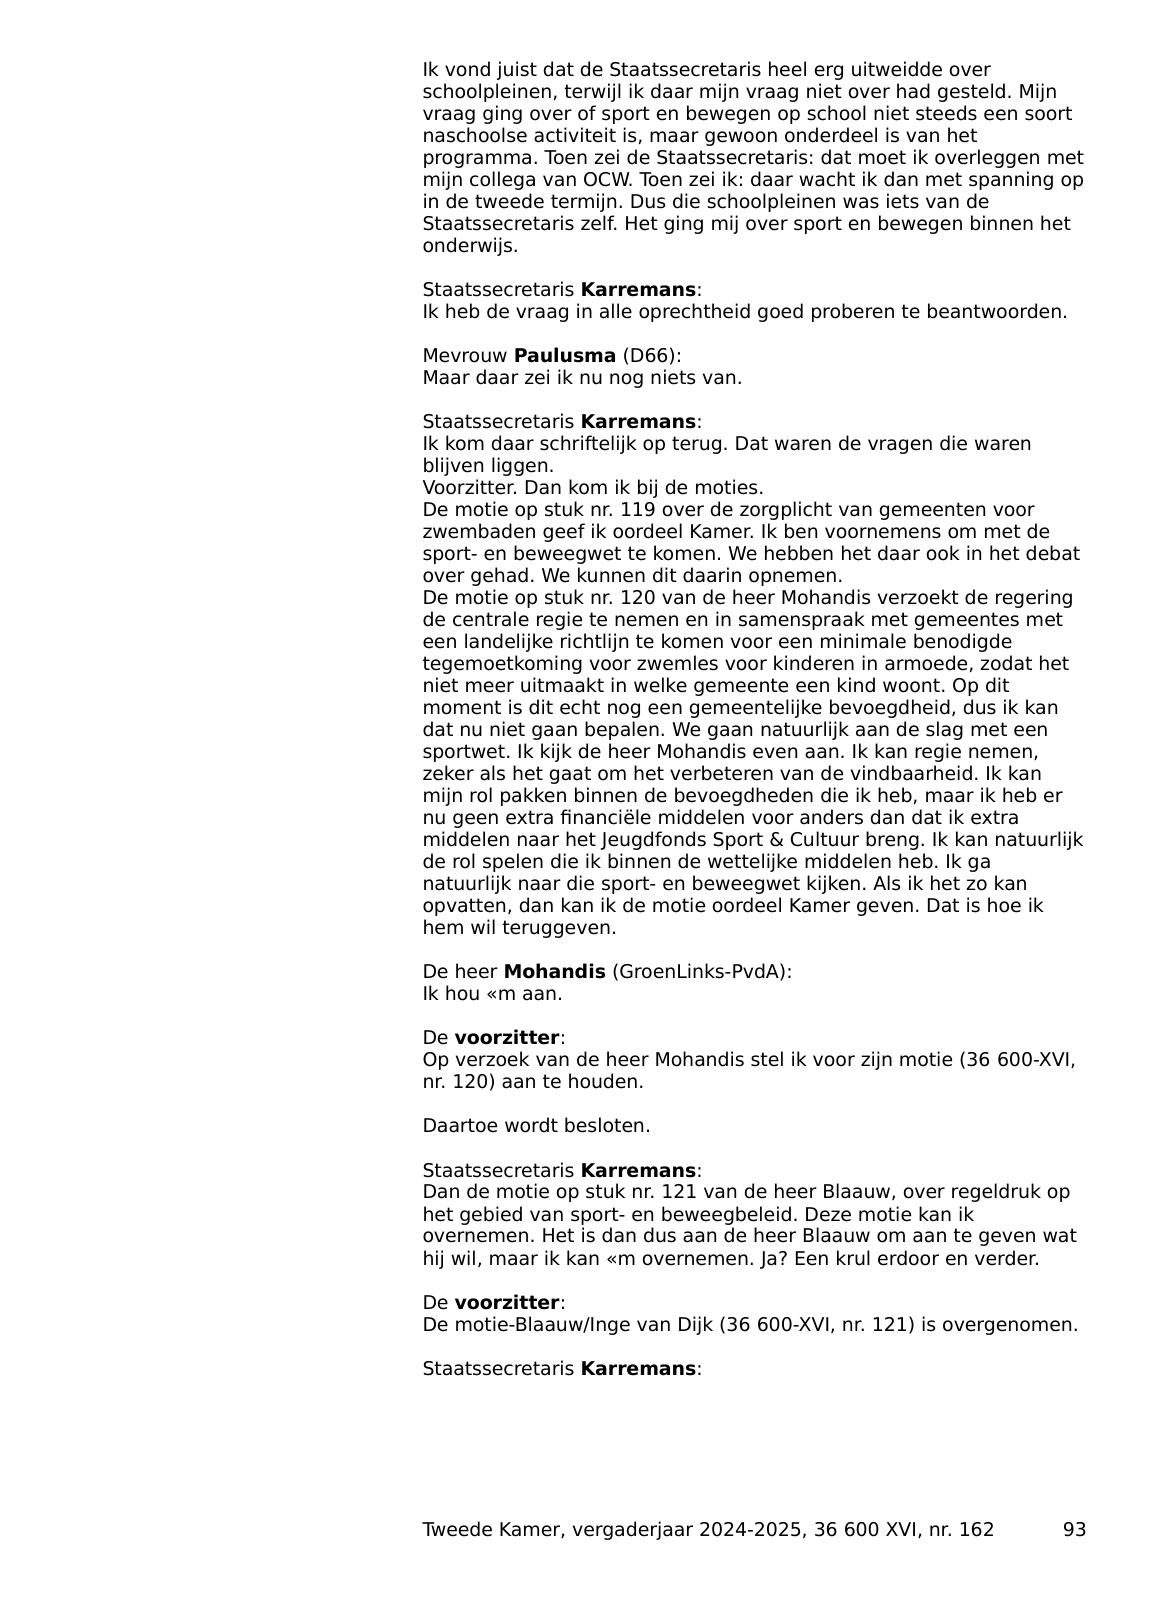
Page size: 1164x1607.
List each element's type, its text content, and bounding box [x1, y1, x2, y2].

text Staatssecretaris Karremans: [422, 279, 1087, 301]
text De voorzitter: [422, 1292, 1087, 1313]
text De voorzitter: [422, 1027, 1087, 1049]
text Daartoe wordt besloten. [422, 1115, 1087, 1137]
text Dan de motie op stuk nr. 121 van de heer Blaauw, over regeldruk op het gebied van sport- en beweegbeleid. Deze motie kan ik overnemen. Het is dan dus aan de heer Blaauw om aan te geven wat hij wil, maar ik kan «m overnemen. Ja? Een krul erdoor en verder. [422, 1181, 1087, 1269]
text De heer Mohandis (GroenLinks-PvdA): [422, 961, 1087, 983]
text Maar daar zei ik nu nog niets van. [422, 367, 1087, 389]
text Ik kom daar schriftelijk op terug. Dat waren de vragen die waren blijven liggen. [422, 433, 1087, 477]
text Voorzitter. Dan kom ik bij de moties. [422, 477, 1087, 499]
text Staatssecretaris Karremans: [422, 411, 1087, 433]
text Staatssecretaris Karremans: [422, 1358, 1087, 1380]
text De motie op stuk nr. 119 over de zorgplicht van gemeenten voor zwembaden geef ik oordeel Kamer. Ik ben voornemens om met de sport- en beweegwet te komen. We hebben het daar ook in het debat over gehad. We kunnen dit daarin opnemen. [422, 499, 1087, 587]
text Mevrouw Paulusma (D66): [422, 345, 1087, 367]
text Staatssecretaris Karremans: [422, 1159, 1087, 1181]
text De motie op stuk nr. 120 van de heer Mohandis verzoekt de regering de centrale regie te nemen en in samenspraak met gemeentes met een landelijke richtlijn te komen voor een minimale benodigde tegemoetkoming voor zwemles voor kinderen in armoede, zodat het niet meer uitmaakt in welke gemeente een kind woont. Op dit moment is dit echt nog een gemeentelijke bevoegdheid, dus ik kan dat nu niet gaan bepalen. We gaan natuurlijk aan de slag met een sportwet. Ik kijk de heer Mohandis even aan. Ik kan regie nemen, zeker als het gaat om het verbeteren van de vindbaarheid. Ik kan mijn rol pakken binnen de bevoegdheden die ik heb, maar ik heb er nu geen extra financiële middelen voor anders dan dat ik extra middelen naar het Jeugdfonds Sport & Cultuur breng. Ik kan natuurlijk de rol spelen die ik binnen de wettelijke middelen heb. Ik ga natuurlijk naar die sport- en beweegwet kijken. Als ik het zo kan opvatten, dan kan ik de motie oordeel Kamer geven. Dat is hoe ik hem wil teruggeven. [422, 587, 1087, 939]
text Ik vond juist dat de Staatssecretaris heel erg uitweidde over schoolpleinen, terwijl ik daar mijn vraag niet over had gesteld. Mijn vraag ging over of sport en bewegen op school niet steeds een soort naschoolse activiteit is, maar gewoon onderdeel is van het programma. Toen zei de Staatssecretaris: dat moet ik overleggen met mijn collega van OCW. Toen zei ik: daar wacht ik dan met spanning op in de tweede termijn. Dus die schoolpleinen was iets van de Staatssecretaris zelf. Het ging mij over sport en bewegen binnen het onderwijs. [422, 59, 1087, 257]
text De motie-Blaauw/Inge van Dijk (36 600-XVI, nr. 121) is overgenomen. [422, 1313, 1087, 1336]
text Ik hou «m aan. [422, 983, 1087, 1005]
text Ik heb de vraag in alle oprechtheid goed proberen te beantwoorden. [422, 301, 1087, 323]
text Op verzoek van de heer Mohandis stel ik voor zijn motie (36 600-XVI, nr. 120) aan te houden. [422, 1049, 1087, 1093]
